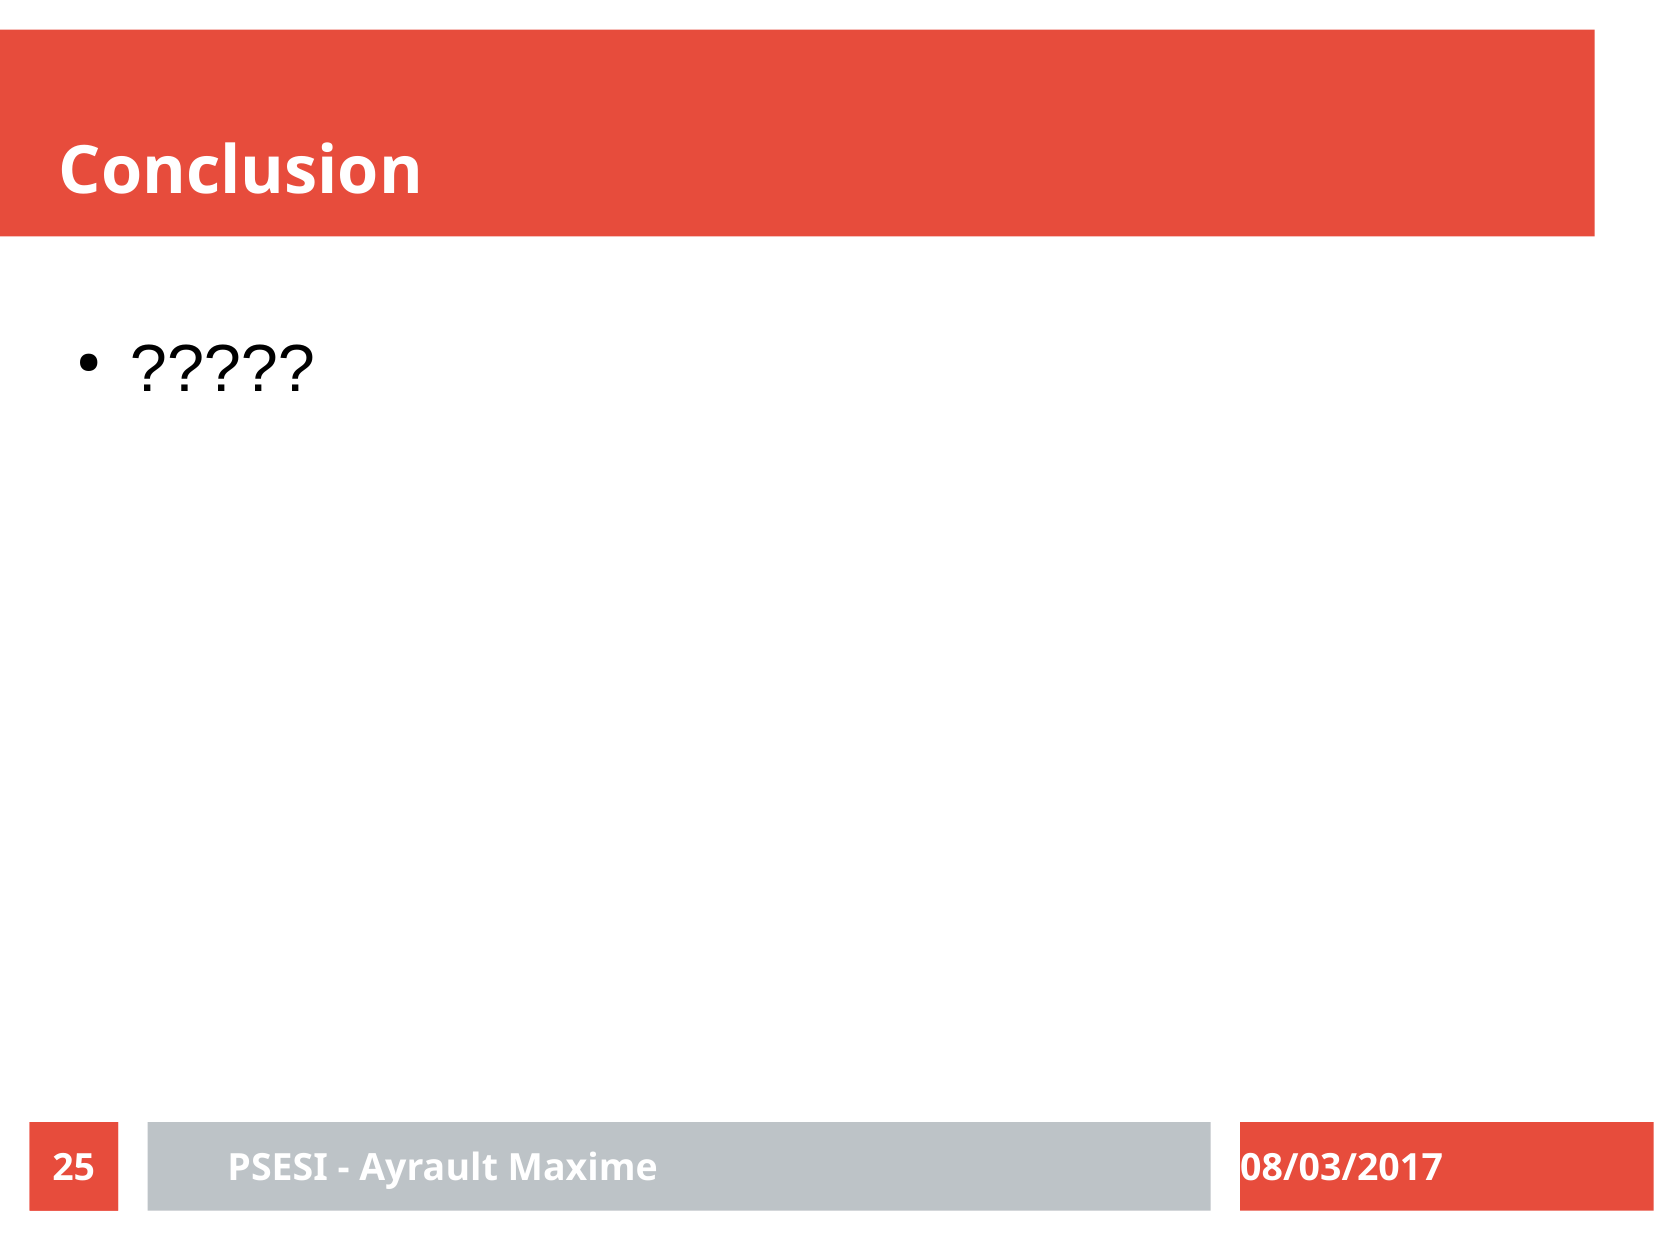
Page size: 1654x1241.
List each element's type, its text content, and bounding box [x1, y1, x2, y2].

text_box PSESI - Ayrault Maxime [177, 1122, 709, 1211]
text_box [29, 1122, 119, 1211]
list ????? [59, 324, 1565, 1093]
title Conclusion [59, 59, 1595, 207]
text_box 08/03/2017 [1240, 1122, 1625, 1211]
